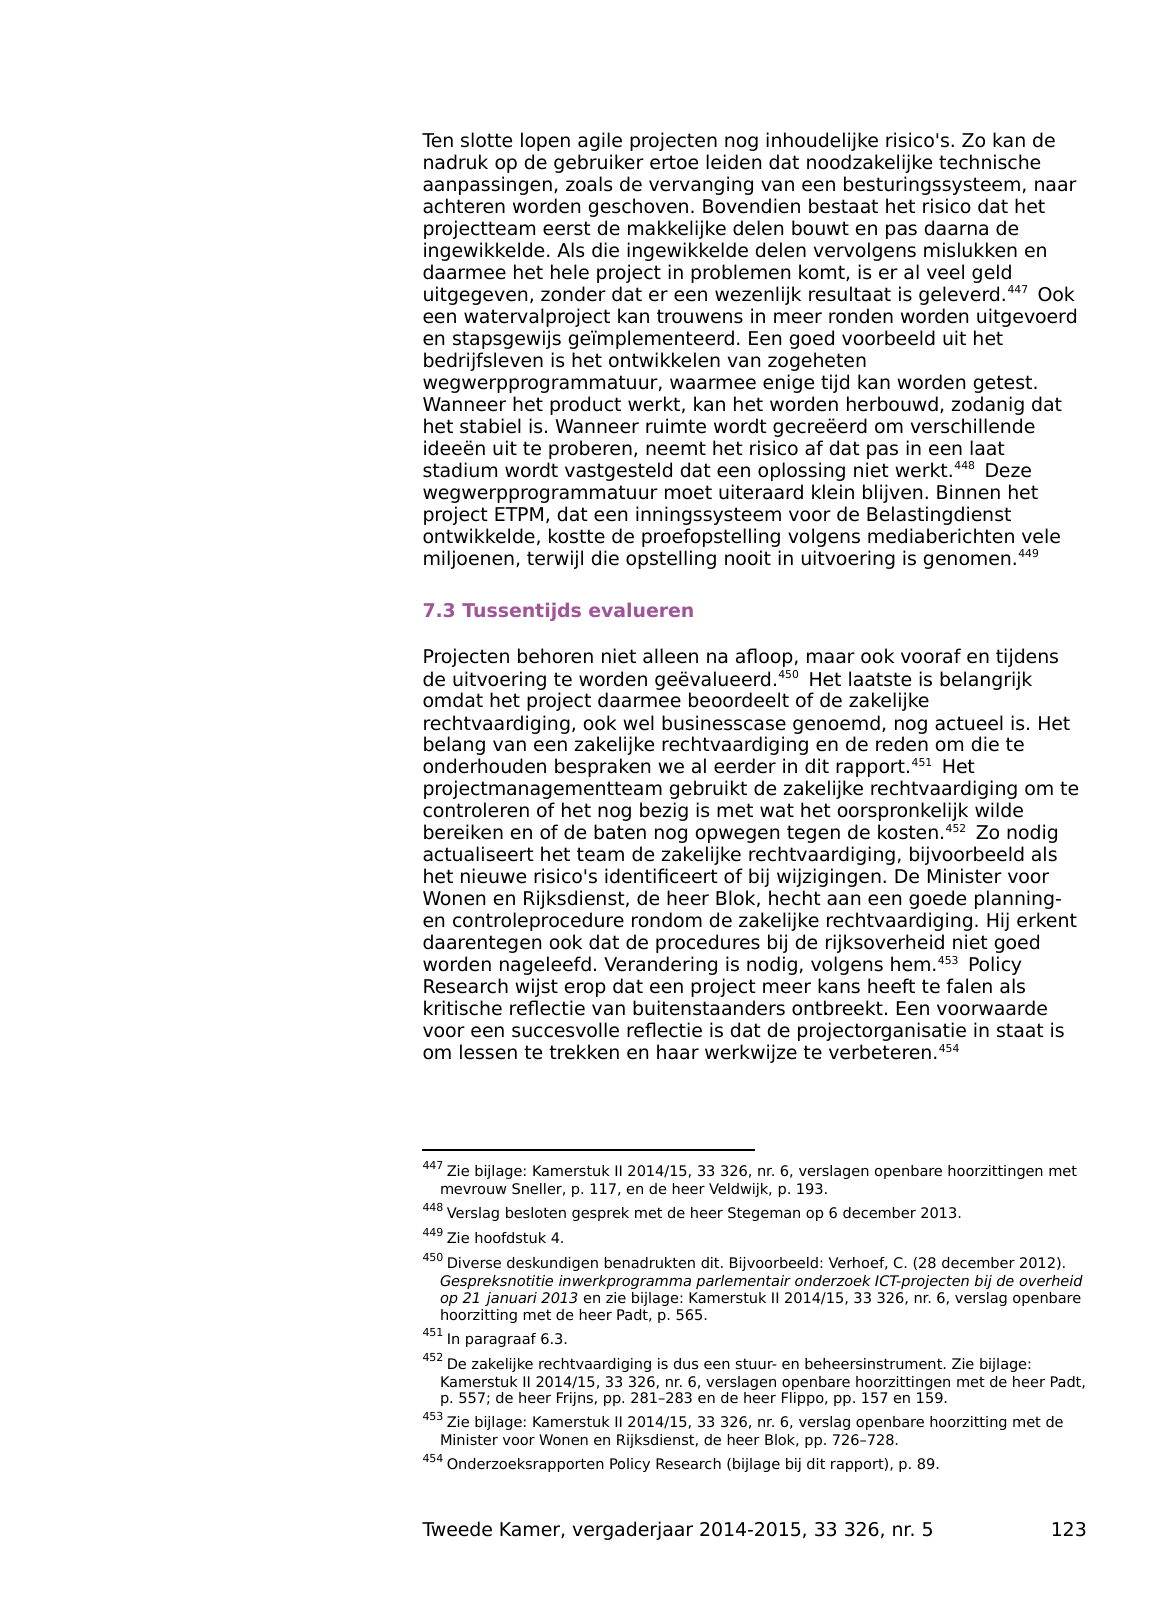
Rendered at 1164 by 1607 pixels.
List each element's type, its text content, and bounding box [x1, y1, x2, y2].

text Verslag besloten gesprek met de heer Stegeman op 6 december 2013. [422, 1201, 1087, 1223]
text Diverse deskundigen benadrukten dit. Bijvoorbeeld: Verhoef, C. (28 december 2012). Gespreksnotitie inwerkprogramma parlementair onderzoek ICT-projecten bij de overheid op 21 januari 2013 en zie bijlage: Kamerstuk II 2014/15, 33 326, nr. 6, verslag openbare hoorzitting met de heer Padt, p. 565. [422, 1251, 1087, 1324]
text Zie bijlage: Kamerstuk II 2014/15, 33 326, nr. 6, verslag openbare hoorzitting met de Minister voor Wonen en Rijksdienst, de heer Blok, pp. 726–728. [422, 1410, 1087, 1449]
subtitle 7.3 Tussentijds evalueren [422, 599, 1087, 621]
text Onderzoeksrapporten Policy Research (bijlage bij dit rapport), p. 89. [422, 1452, 1087, 1474]
text Ten slotte lopen agile projecten nog inhoudelijke risico's. Zo kan de nadruk op de gebruiker ertoe leiden dat noodzakelijke technische aanpassingen, zoals de vervanging van een besturingssysteem, naar achteren worden geschoven. Bovendien bestaat het risico dat het projectteam eerst de makkelijke delen bouwt en pas daarna de ingewikkelde. Als die ingewikkelde delen vervolgens mislukken en daarmee het hele project in problemen komt, is er al veel geld uitgegeven, zonder dat er een wezenlijk resultaat is geleverd. Ook een watervalproject kan trouwens in meer ronden worden uitgevoerd en stapsgewijs geïmplementeerd. Een goed voorbeeld uit het bedrijfsleven is het ontwikkelen van zogeheten wegwerpprogrammatuur, waarmee enige tijd kan worden getest. Wanneer het product werkt, kan het worden herbouwd, zodanig dat het stabiel is. Wanneer ruimte wordt gecreëerd om verschillende ideeën uit te proberen, neemt het risico af dat pas in een laat stadium wordt vastgesteld dat een oplossing niet werkt. Deze wegwerpprogrammatuur moet uiteraard klein blijven. Binnen het project ETPM, dat een inningssysteem voor de Belastingdienst ontwikkelde, kostte de proefopstelling volgens mediaberichten vele miljoenen, terwijl die opstelling nooit in uitvoering is genomen. [422, 130, 1087, 569]
text Projecten behoren niet alleen na afloop, maar ook vooraf en tijdens de uitvoering te worden geëvalueerd. Het laatste is belangrijk omdat het project daarmee beoordeelt of de zakelijke rechtvaardiging, ook wel businesscase genoemd, nog actueel is. Het belang van een zakelijke rechtvaardiging en de reden om die te onderhouden bespraken we al eerder in dit rapport. Het projectmanagementteam gebruikt de zakelijke rechtvaardiging om te controleren of het nog bezig is met wat het oorspronkelijk wilde bereiken en of de baten nog opwegen tegen de kosten. Zo nodig actualiseert het team de zakelijke rechtvaardiging, bijvoorbeeld als het nieuwe risico's identificeert of bij wijzigingen. De Minister voor Wonen en Rijksdienst, de heer Blok, hecht aan een goede planning- en controleprocedure rondom de zakelijke rechtvaardiging. Hij erkent daarentegen ook dat de procedures bij de rijksoverheid niet goed worden nageleefd. Verandering is nodig, volgens hem. Policy Research wijst erop dat een project meer kans heeft te falen als kritische reflectie van buitenstaanders ontbreekt. Een voorwaarde voor een succesvolle reflectie is dat de projectorganisatie in staat is om lessen te trekken en haar werkwijze te verbeteren. [422, 646, 1087, 1064]
text Zie bijlage: Kamerstuk II 2014/15, 33 326, nr. 6, verslagen openbare hoorzittingen met mevrouw Sneller, p. 117, en de heer Veldwijk, p. 193. [422, 1159, 1087, 1198]
text De zakelijke rechtvaardiging is dus een stuur- en beheersinstrument. Zie bijlage: Kamerstuk II 2014/15, 33 326, nr. 6, verslagen openbare hoorzittingen met de heer Padt, p. 557; de heer Frijns, pp. 281–283 en de heer Flippo, pp. 157 en 159. [422, 1352, 1087, 1407]
text Zie hoofdstuk 4. [422, 1226, 1087, 1248]
text In paragraaf 6.3. [422, 1327, 1087, 1349]
